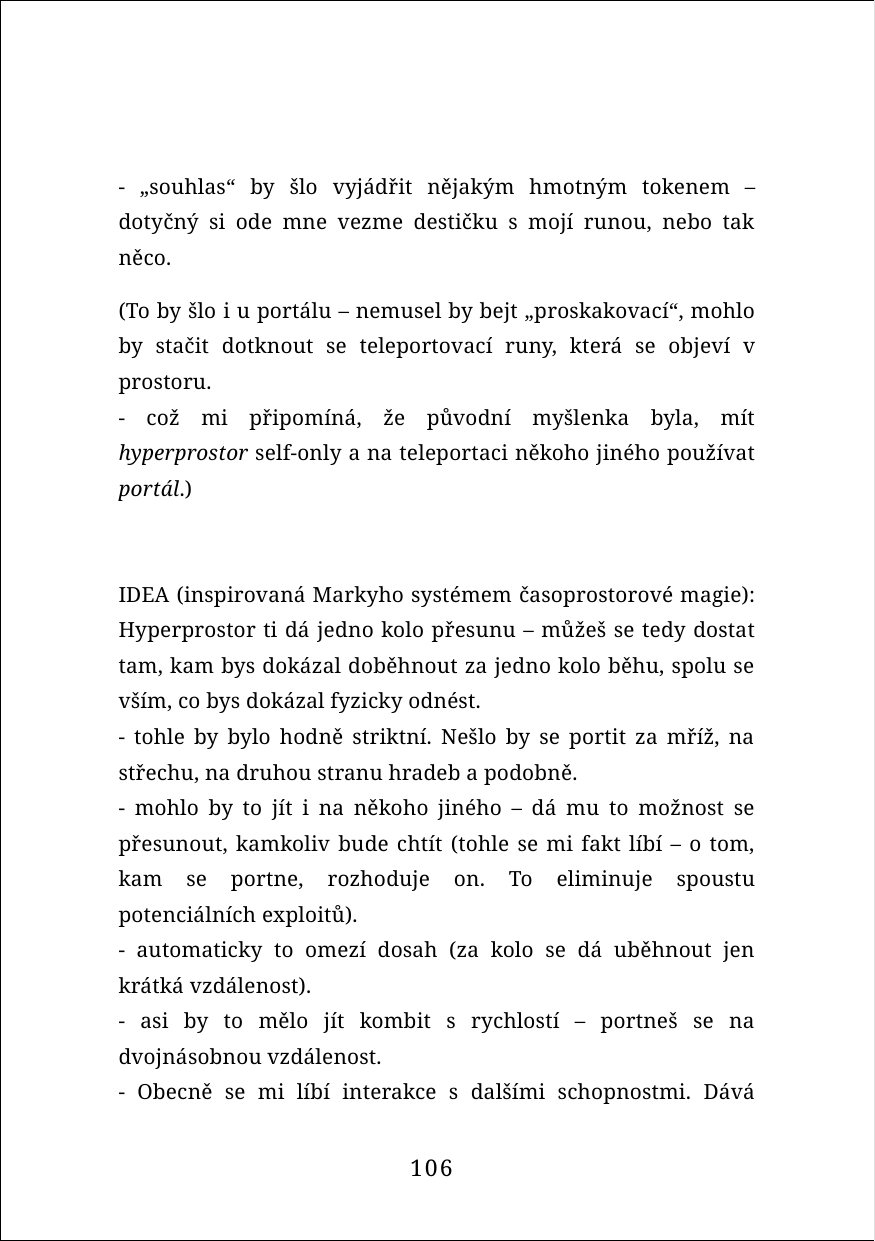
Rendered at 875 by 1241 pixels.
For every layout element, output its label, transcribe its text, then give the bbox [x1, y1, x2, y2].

text IDEA (inspirovaná Markyho systémem časoprostorové magie): Hyperprostor ti dá jedno kolo přesunu – můžeš se tedy dostat tam, kam bys dokázal doběhnout za jedno kolo běhu, spolu se vším, co bys dokázal fyzicky odnést. - tohle by bylo hodně striktní. Nešlo by se portit za mříž, na střechu, na druhou stranu hradeb a podobně. - mohlo by to jít i na někoho jiného – dá mu to možnost se přesunout, kamkoliv bude chtít (tohle se mi fakt líbí – o tom, kam se portne, rozhoduje on. To eliminuje spoustu potenciálních exploitů). - automaticky to omezí dosah (za kolo se dá uběhnout jen krátká vzdálenost). - asi by to mělo jít kombit s rychlostí – portneš se na dvojnásobnou vzdálenost. - Obecně se mi líbí interakce s dalšími schopnostmi. Dává [118, 580, 756, 1106]
text (To by šlo i u portálu – nemusel by bejt „proskakovací“, mohlo by stačit dotknout se teleportovací runy, která se objeví v prostoru. - což mi připomíná, že původní myšlenka byla, mít hyperprostor self-only a na teleportaci někoho jiného používat portál.) [118, 296, 756, 502]
text - „souhlas“ by šlo vyjádřit nějakým hmotným tokenem – dotyčný si ode mne vezme destičku s mojí runou, nebo tak něco. [118, 172, 756, 271]
